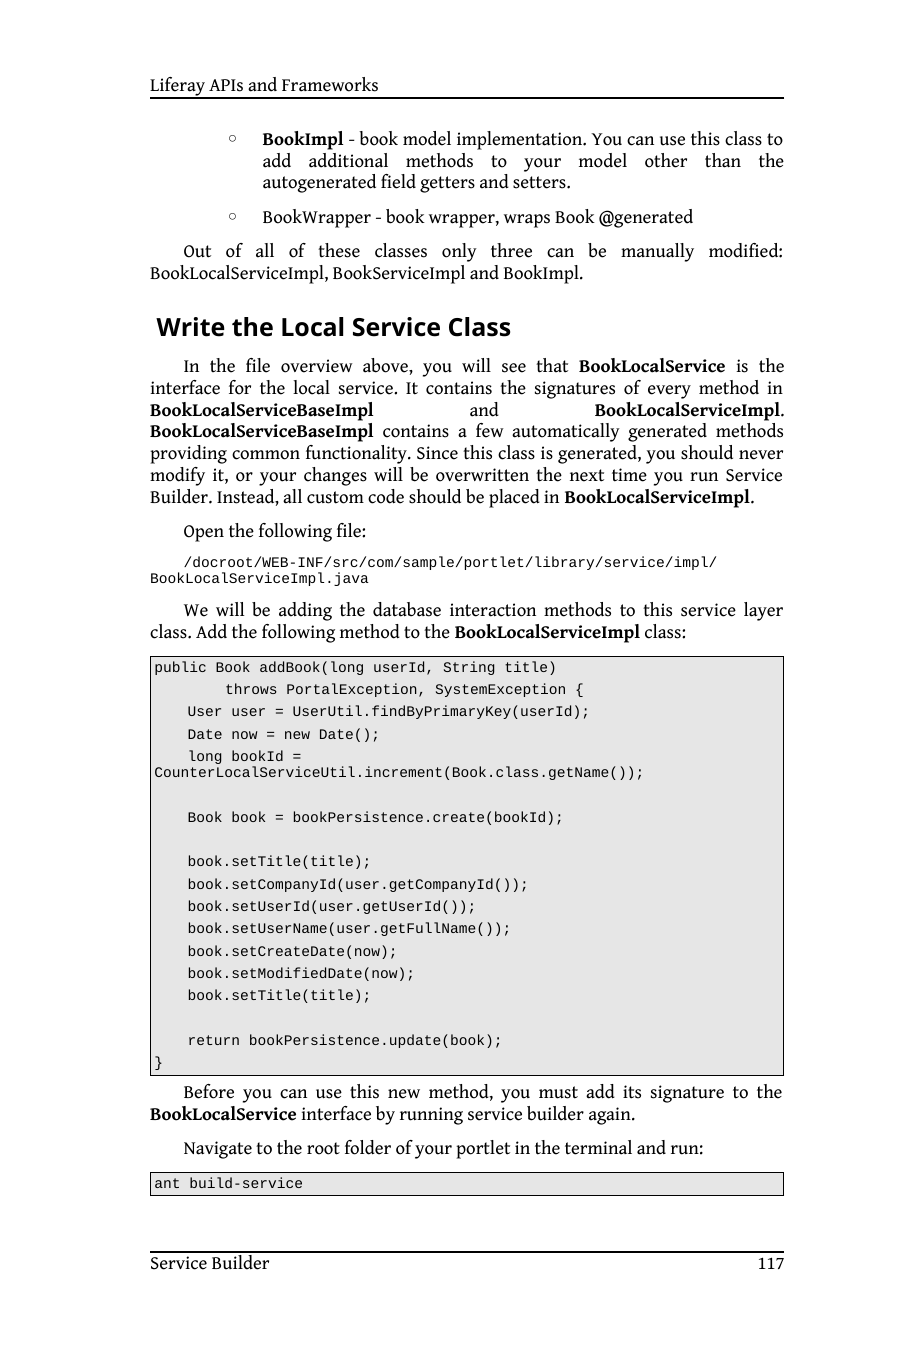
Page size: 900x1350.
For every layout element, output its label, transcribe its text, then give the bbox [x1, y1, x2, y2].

subtitle Write the Local Service Class [150, 310, 784, 344]
list BookImpl - book model implementation. You can use this class to add additional methods to your model other than the autogenerated field getters and setters. [225, 129, 784, 194]
list BookWrapper - book wrapper, wraps Book @generated [225, 207, 784, 228]
text User user = UserUtil.findByPrimaryKey(userId); [151, 701, 783, 721]
text We will be adding the database interaction methods to this service layer class. Add the following method to the BookLocalServiceImpl class: [150, 600, 784, 644]
text book.setUserId(user.getUserId()); [151, 895, 783, 916]
text Out of all of these classes only three can be manually modified: BookLocalServiceImpl, BookServiceImpl and BookImpl. [150, 241, 784, 284]
text In the file overview above, you will see that BookLocalService is the interface for the local service. It contains the signatures of every method in BookLocalServiceBaseImpl and BookLocalServiceImpl. BookLocalServiceBaseImpl contains a few automatically generated methods providing common functionality. Since this class is generated, you should never modify it, or your changes will be overwritten the next time you run Service Builder. Instead, all custom code should be placed in BookLocalServiceImpl. [150, 356, 784, 508]
text book.setTitle(title); [151, 851, 783, 871]
text return bookPersistence.update(book); [151, 1029, 783, 1049]
text book.setCompanyId(user.getCompanyId()); [151, 873, 783, 893]
text book.setTitle(title); [151, 984, 783, 1005]
text Date now = new Date(); [151, 723, 783, 743]
text throws PortalException, SystemException { [151, 678, 783, 699]
text book.setModifiedDate(now); [151, 962, 783, 982]
text /docroot/WEB-INF/src/com/sample/portlet/library/service/impl/BookLocalServiceImpl.java [150, 555, 784, 588]
text Open the following file: [150, 521, 784, 543]
text public Book addBook(long userId, String title) [151, 657, 783, 676]
text } [151, 1051, 783, 1075]
text ant build-service [151, 1173, 783, 1195]
text long bookId = CounterLocalServiceUtil.increment(Book.class.getName()); [151, 745, 783, 782]
text book.setUserName(user.getFullName()); [151, 918, 783, 938]
text Navigate to the root folder of your portlet in the terminal and run: [150, 1138, 784, 1159]
text book.setCreateDate(now); [151, 940, 783, 960]
text Before you can use this new method, you must add its signature to the BookLocalService interface by running service builder again. [150, 1082, 784, 1125]
text Book book = bookPersistence.create(bookId); [151, 806, 783, 826]
